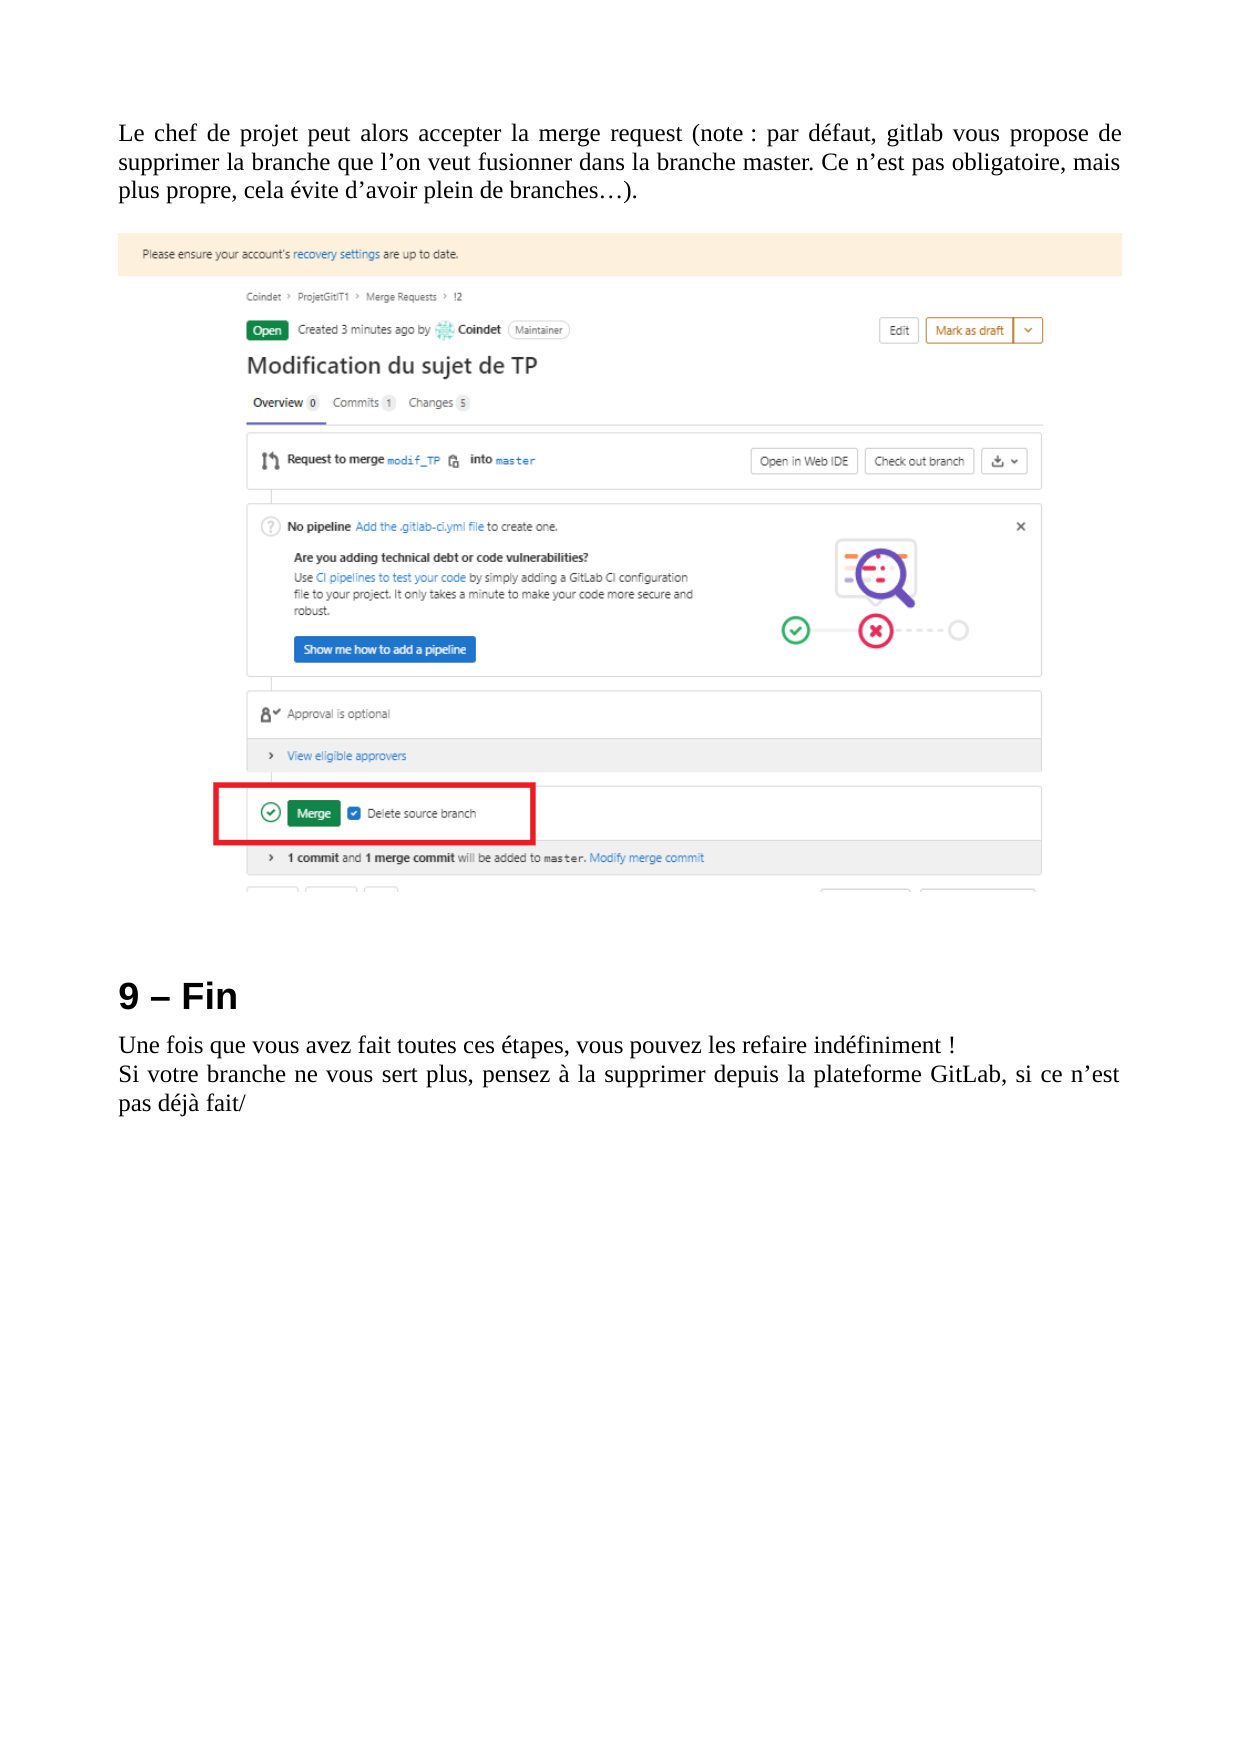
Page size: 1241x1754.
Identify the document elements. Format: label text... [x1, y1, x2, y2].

picture [118, 233, 1123, 892]
subtitle 9 – Fin [118, 974, 1122, 1018]
text Une fois que vous avez fait toutes ces étapes, vous pouvez les refaire indéfiniment ! [118, 1030, 1122, 1059]
text Le chef de projet peut alors accepter la merge request (note : par défaut, gitlab vous propose de supprimer la branche que l’on veut fusionner dans la branche master. Ce n’est pas obligatoire, mais plus propre, cela évite d’avoir plein de branches…). [118, 118, 1122, 204]
text Si votre branche ne vous sert plus, pensez à la supprimer depuis la plateforme GitLab, si ce n’est pas déjà fait/ [118, 1059, 1122, 1117]
